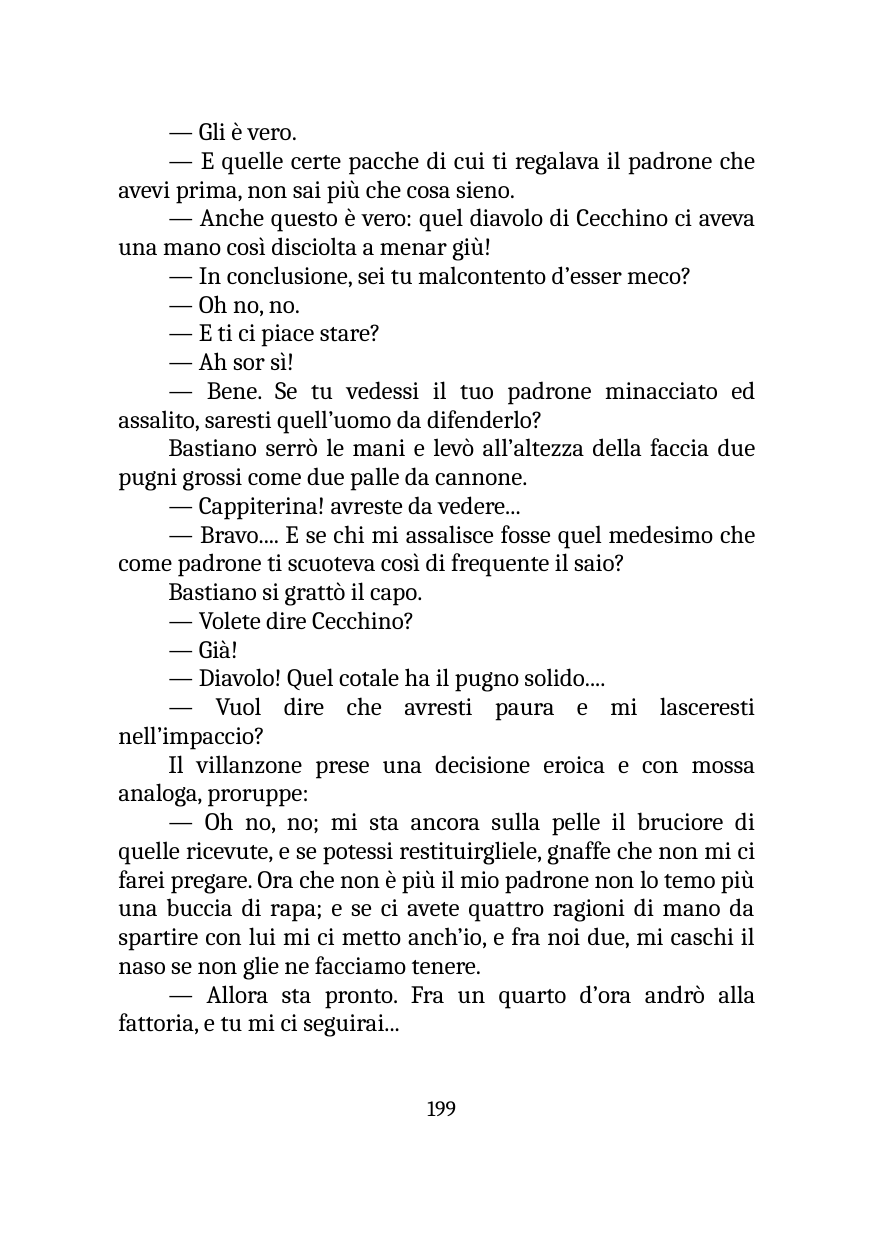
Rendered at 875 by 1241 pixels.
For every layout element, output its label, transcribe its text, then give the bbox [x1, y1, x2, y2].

text — Cappiterina! avreste da vedere... [118, 492, 756, 521]
text Bastiano si grattò il capo. [118, 578, 756, 607]
text — Allora sta pronto. Fra un quarto d’ora andrò alla fattoria, e tu mi ci seguirai... [118, 981, 756, 1038]
text — E ti ci piace stare? [118, 319, 756, 348]
text — In conclusione, sei tu malcontento d’esser meco? [118, 262, 756, 291]
text — Ah sor sì! [118, 348, 756, 377]
text Il villanzone prese una decisione eroica e con mossa analoga, proruppe: [118, 751, 756, 808]
text — Già! [118, 636, 756, 664]
text — Bene. Se tu vedessi il tuo padrone minacciato ed assalito, saresti quell’uomo da difenderlo? [118, 377, 756, 434]
text — Oh no, no. [118, 291, 756, 319]
text — Vuol dire che avresti paura e mi lasceresti nell’impaccio? [118, 693, 756, 751]
text — Oh no, no; mi sta ancora sulla pelle il bruciore di quelle ricevute, e se potessi restituirgliele, gnaffe che non mi ci farei pregare. Ora che non è più il mio padrone non lo temo più una buccia di rapa; e se ci avete quattro ragioni di mano da spartire con lui mi ci metto anch’io, e fra noi due, mi caschi il naso se non glie ne facciamo tenere. [118, 808, 756, 981]
text — Volete dire Cecchino? [118, 607, 756, 636]
text — Gli è vero. [118, 118, 756, 147]
text — E quelle certe pacche di cui ti regalava il padrone che avevi prima, non sai più che cosa sieno. [118, 147, 756, 204]
text — Diavolo! Quel cotale ha il pugno solido.... [118, 664, 756, 693]
text — Bravo.... E se chi mi assalisce fosse quel medesimo che come padrone ti scuoteva così di frequente il saio? [118, 521, 756, 578]
text — Anche questo è vero: quel diavolo di Cecchino ci aveva una mano così disciolta a menar giù! [118, 204, 756, 262]
text Bastiano serrò le mani e levò all’altezza della faccia due pugni grossi come due palle da cannone. [118, 434, 756, 492]
